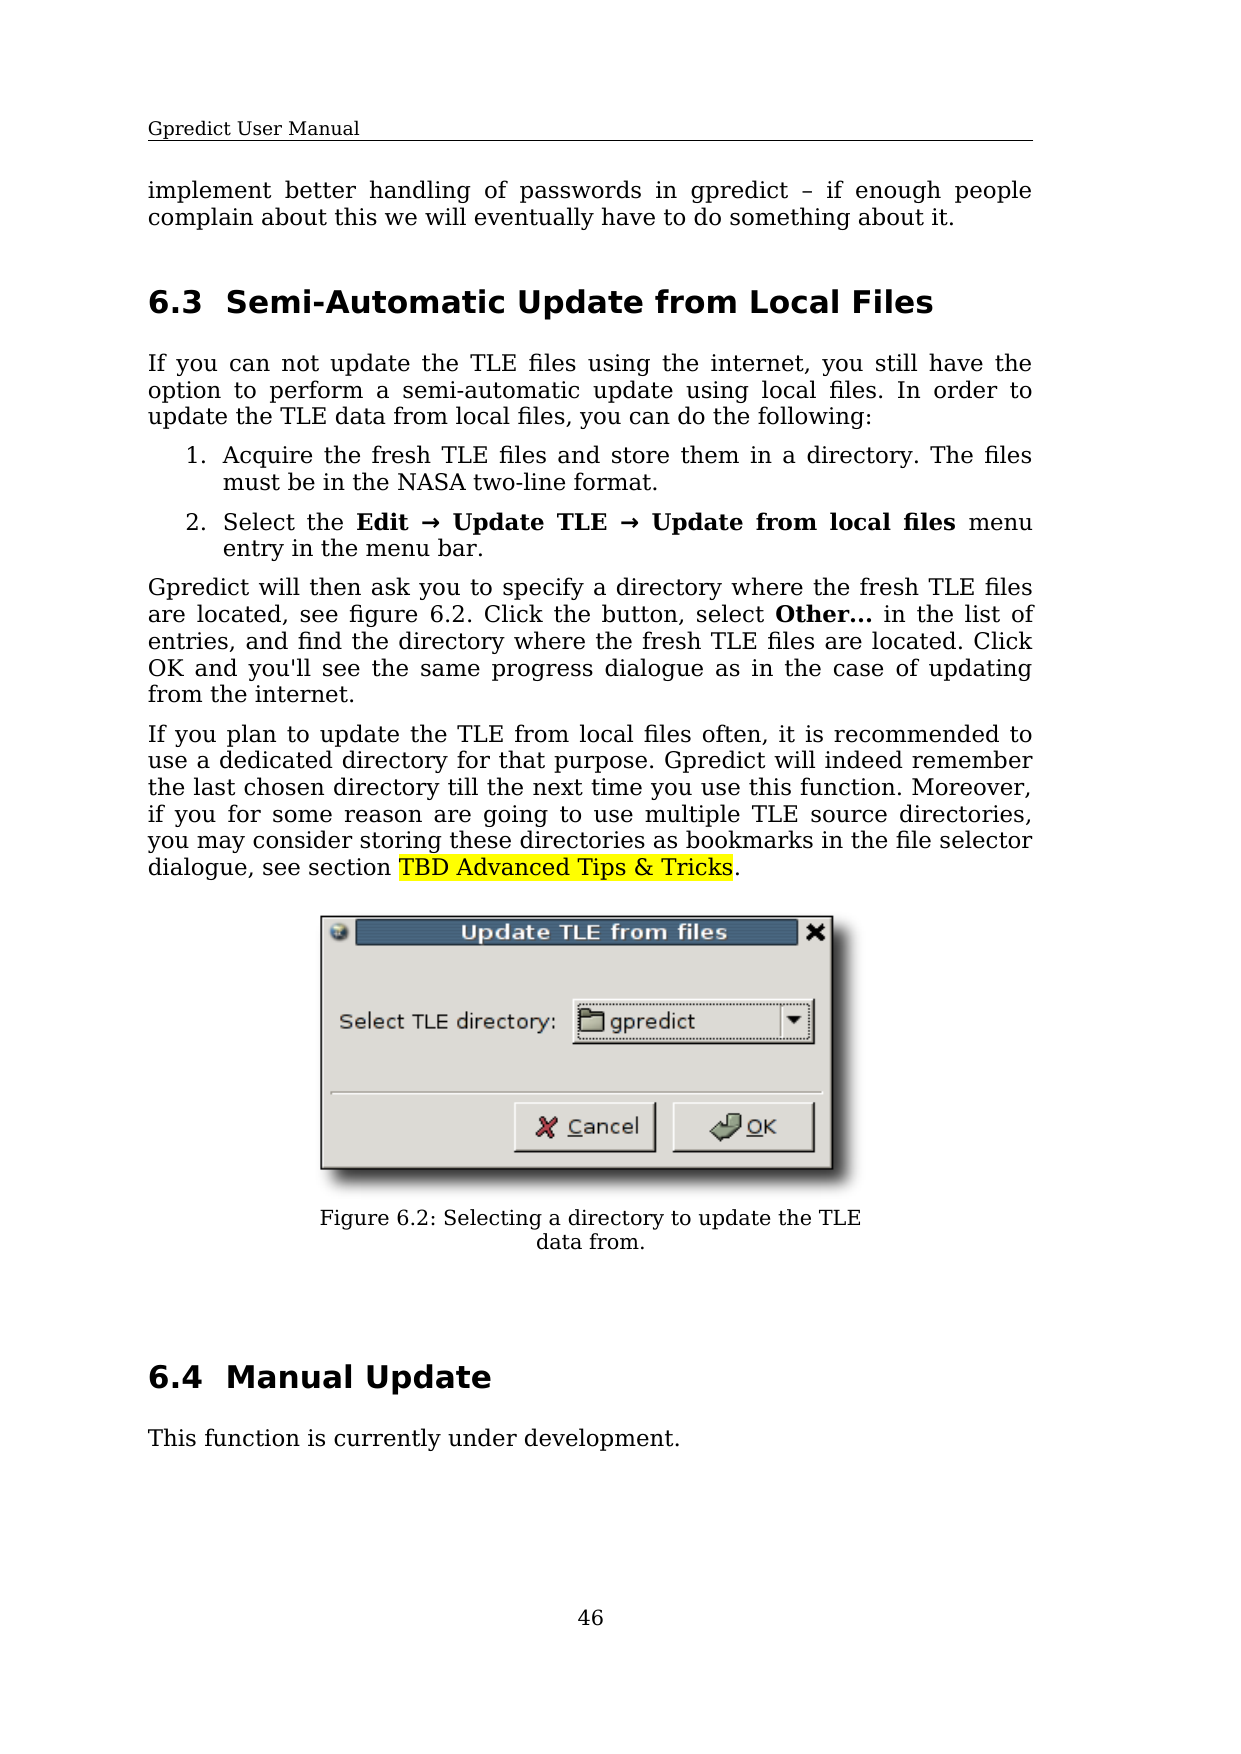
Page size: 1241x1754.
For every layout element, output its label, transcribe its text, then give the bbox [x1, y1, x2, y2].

text Figure 6.2: Selecting a directory to update the TLE data from. [310, 1206, 871, 1254]
text If you can not update the TLE files using the internet, you still have the option to perform a semi-automatic update using local files. In order to update the TLE data from local files, you can do the following: [148, 350, 1033, 430]
text implement better handling of passwords in gpredict – if enough people complain about this we will eventually have to do something about it. [148, 177, 1033, 230]
subtitle Manual Update [148, 1359, 1033, 1396]
text This function is currently under development. [148, 1425, 1033, 1452]
text If you plan to update the TLE from local files often, it is recommended to use a dedicated directory for that purpose. Gpredict will indeed remember the last chosen directory till the next time you use this function. Moreover, if you for some reason are going to use multiple TLE source directories, you may consider storing these directories as bookmarks in the file selector dialogue, see section TBD Advanced Tips & Tricks. [148, 721, 1033, 881]
list Acquire the fresh TLE files and store them in a directory. The files must be in the NASA two-line format. [185, 443, 1033, 496]
picture [310, 905, 872, 1206]
list Select the Edit → Update TLE → Update from local files menu entry in the menu bar. [185, 508, 1033, 562]
text Gpredict will then ask you to specify a directory where the fresh TLE files are located, see figure 6.2. Click the button, select Other... in the list of entries, and find the directory where the fresh TLE files are located. Click OK and you'll see the same progress dialogue as in the case of updating from the internet. [148, 574, 1033, 708]
subtitle Semi-Automatic Update from Local Files [148, 284, 1033, 321]
